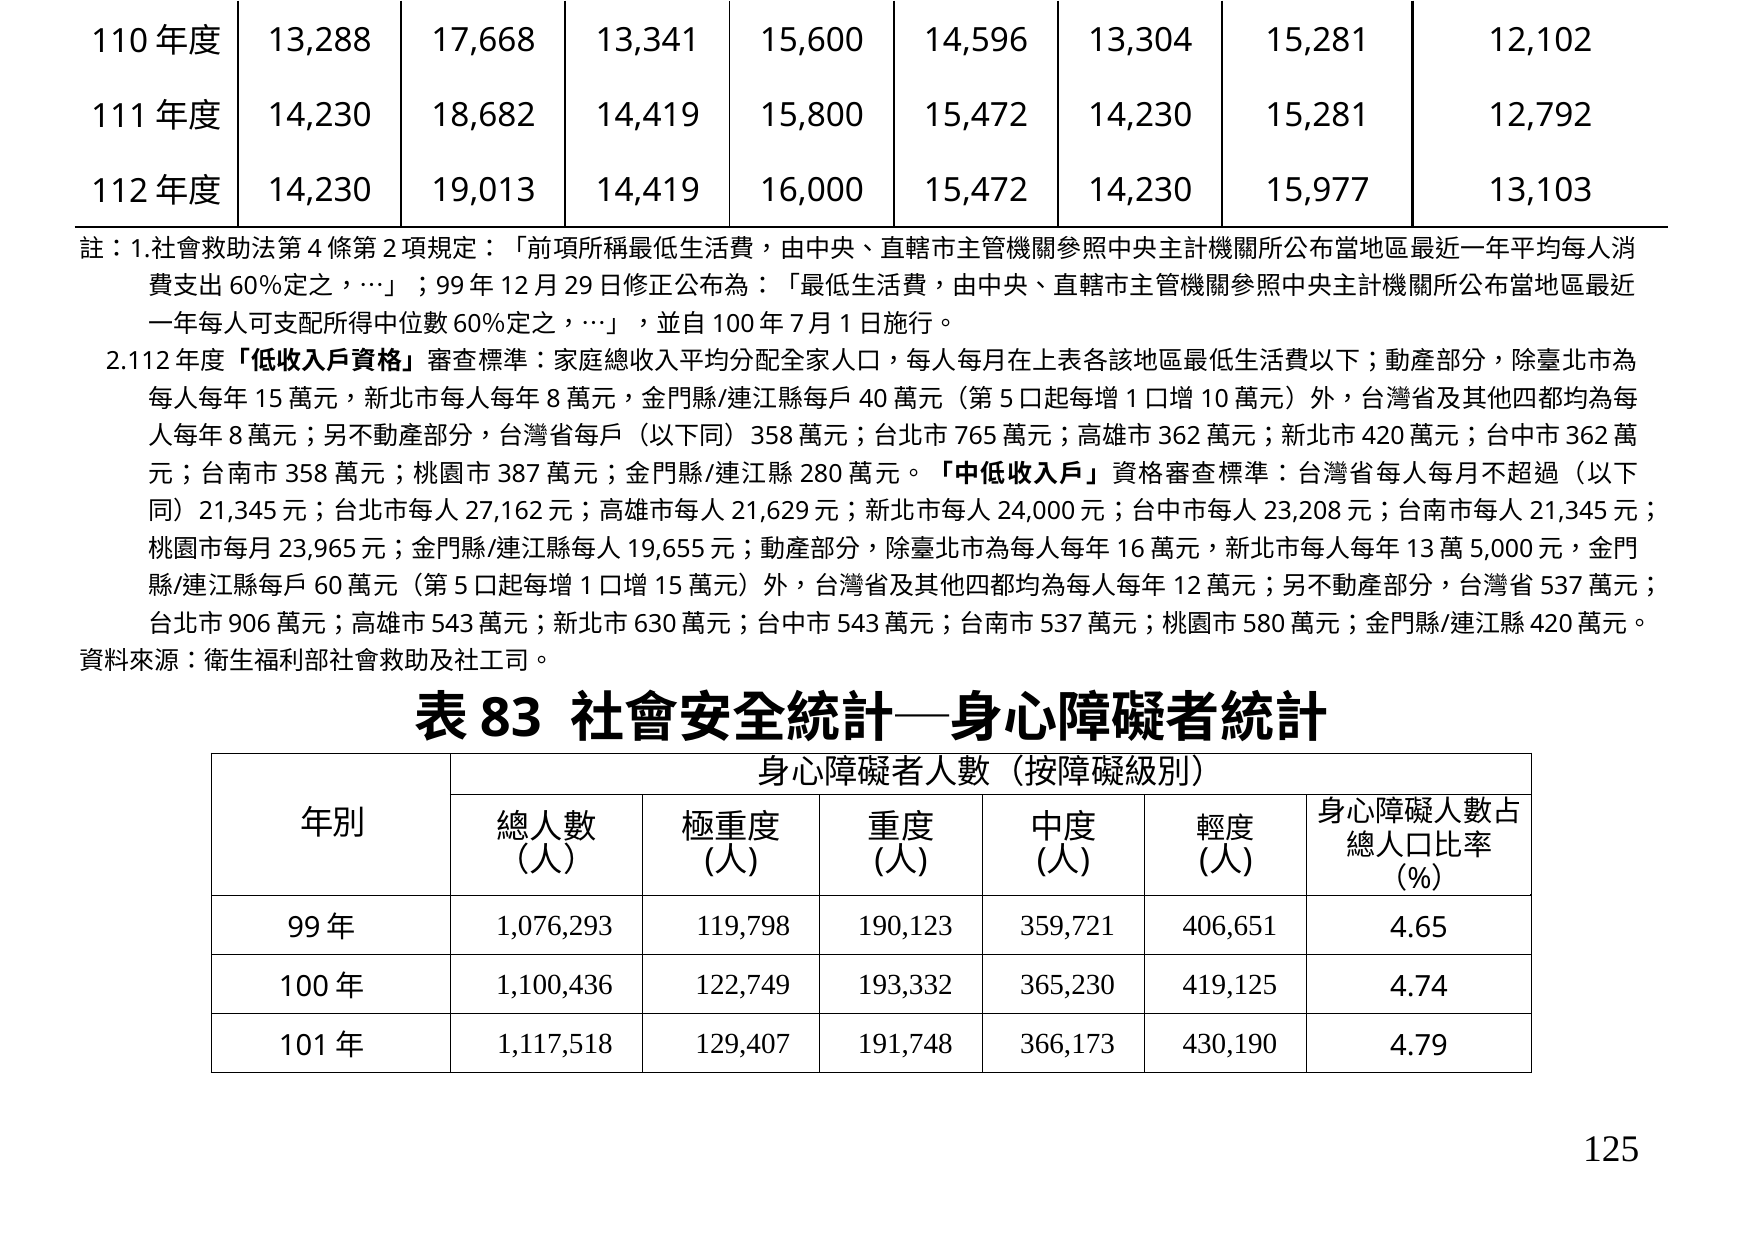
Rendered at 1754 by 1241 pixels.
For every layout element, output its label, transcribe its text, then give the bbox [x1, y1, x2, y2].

text 資料來源：衛生福利部社會救助及社工司。 [79, 640, 1639, 678]
table_cell 輕度 (人) [1145, 795, 1306, 895]
subtitle 表83 社會安全統計─身心障礙者統計 [103, 678, 1639, 753]
table_header 身心障礙者人數（按障礙級別） [451, 754, 1531, 794]
table_cell 中度 (人) [983, 795, 1144, 895]
table_cell 13,288 [239, 1, 400, 76]
table_cell 191,748 [820, 1014, 982, 1072]
table_cell 14,419 [566, 76, 729, 151]
table_cell 14,230 [1059, 151, 1221, 226]
table_cell 13,103 [1414, 151, 1668, 226]
table_cell 99年 [212, 896, 450, 954]
table_cell 12,102 [1414, 1, 1668, 76]
table_cell 身心障礙人數占總人口比率（%） [1307, 795, 1531, 895]
table_cell 112年度 [75, 151, 237, 226]
table_cell 16,000 [730, 151, 893, 226]
table_cell 1,117,518 [451, 1014, 642, 1072]
table_cell 111年度 [75, 76, 237, 151]
table_cell 4.79 [1307, 1014, 1531, 1072]
table_header 年別 [212, 754, 450, 895]
table_cell 12,792 [1414, 76, 1668, 151]
table_cell 1,100,436 [451, 955, 642, 1013]
table_cell 15,600 [730, 1, 893, 76]
table_cell 14,230 [239, 76, 400, 151]
table_cell 18,682 [402, 76, 564, 151]
table_cell 15,800 [730, 76, 893, 151]
table_cell 15,472 [895, 151, 1057, 226]
table_cell 1,076,293 [451, 896, 642, 954]
table_cell 重度 (人) [820, 795, 982, 895]
table_cell 129,407 [643, 1014, 819, 1072]
table_cell 430,190 [1145, 1014, 1306, 1072]
table_cell 15,977 [1223, 151, 1411, 226]
text 2.112年度「低收入戶資格」審查標準：家庭總收入平均分配全家人口，每人每月在上表各該地區最低生活費以下；動產部分，除臺北市為每人每年15萬元，新北市每人每年8萬元，金門縣/連江縣每戶40萬元（第5口起每增1口增10萬元）外，台灣省及其他四都均為每人每年8萬元；另不動產部分，台灣省每戶（以下同）358萬元；台北市765萬元；高雄市362萬元；新北市420萬元；台中市362萬元；台南市358萬元；桃園市387萬元；金門縣/連江縣280萬元。「中低收入戶」資格審查標準：台灣省每人每月不超過（以下同）21,345元；台北市每人27,162元；高雄市每人21,629元；新北市每人24,000元；台中市每人23,208元；台南市每人21,345元；桃園市每月23,965元；金門縣/連江縣每人19,655元；動產部分，除臺北市為每人每年16萬元，新北市每人每年13萬5,000元，金門縣/連江縣每戶60萬元（第5口起每增1口增15萬元）外，台灣省及其他四都均為每人每年12萬元；另不動產部分，台灣省537萬元；台北市906萬元；高雄市543萬元；新北市630萬元；台中市543萬元；台南市537萬元；桃園市580萬元；金門縣/連江縣420萬元。 [79, 340, 1639, 640]
table_cell 122,749 [643, 955, 819, 1013]
table_cell 365,230 [983, 955, 1144, 1013]
table_cell 14,419 [566, 151, 729, 226]
table_cell 15,281 [1223, 1, 1411, 76]
table_cell 15,281 [1223, 76, 1411, 151]
table_cell 190,123 [820, 896, 982, 954]
table_cell 14,230 [239, 151, 400, 226]
table_cell 14,596 [895, 1, 1057, 76]
table_cell 193,332 [820, 955, 982, 1013]
table_cell 419,125 [1145, 955, 1306, 1013]
table_cell 100年 [212, 955, 450, 1013]
table_cell 4.74 [1307, 955, 1531, 1013]
table_cell 極重度 (人) [643, 795, 819, 895]
table_cell 101年 [212, 1014, 450, 1072]
table_cell 13,304 [1059, 1, 1221, 76]
table_cell 13,341 [566, 1, 729, 76]
table_cell 110年度 [75, 1, 237, 76]
table_cell 359,721 [983, 896, 1144, 954]
table_cell 19,013 [402, 151, 564, 226]
text 註：1.社會救助法第4條第2項規定：「前項所稱最低生活費，由中央、直轄市主管機關參照中央主計機關所公布當地區最近一年平均每人消費支出60％定之，…」；99年12月29日修正公布為：「最低生活費，由中央、直轄市主管機關參照中央主計機關所公布當地區最近一年每人可支配所得中位數60％定之，…」，並自100年7月1日施行。 [79, 228, 1639, 340]
table_cell 4.65 [1307, 896, 1531, 954]
table_cell 366,173 [983, 1014, 1144, 1072]
table_cell 119,798 [643, 896, 819, 954]
table_cell 15,472 [895, 76, 1057, 151]
table_cell 總人數 （人） [451, 795, 642, 895]
table_cell 406,651 [1145, 896, 1306, 954]
table_cell 17,668 [402, 1, 564, 76]
table_cell 14,230 [1059, 76, 1221, 151]
